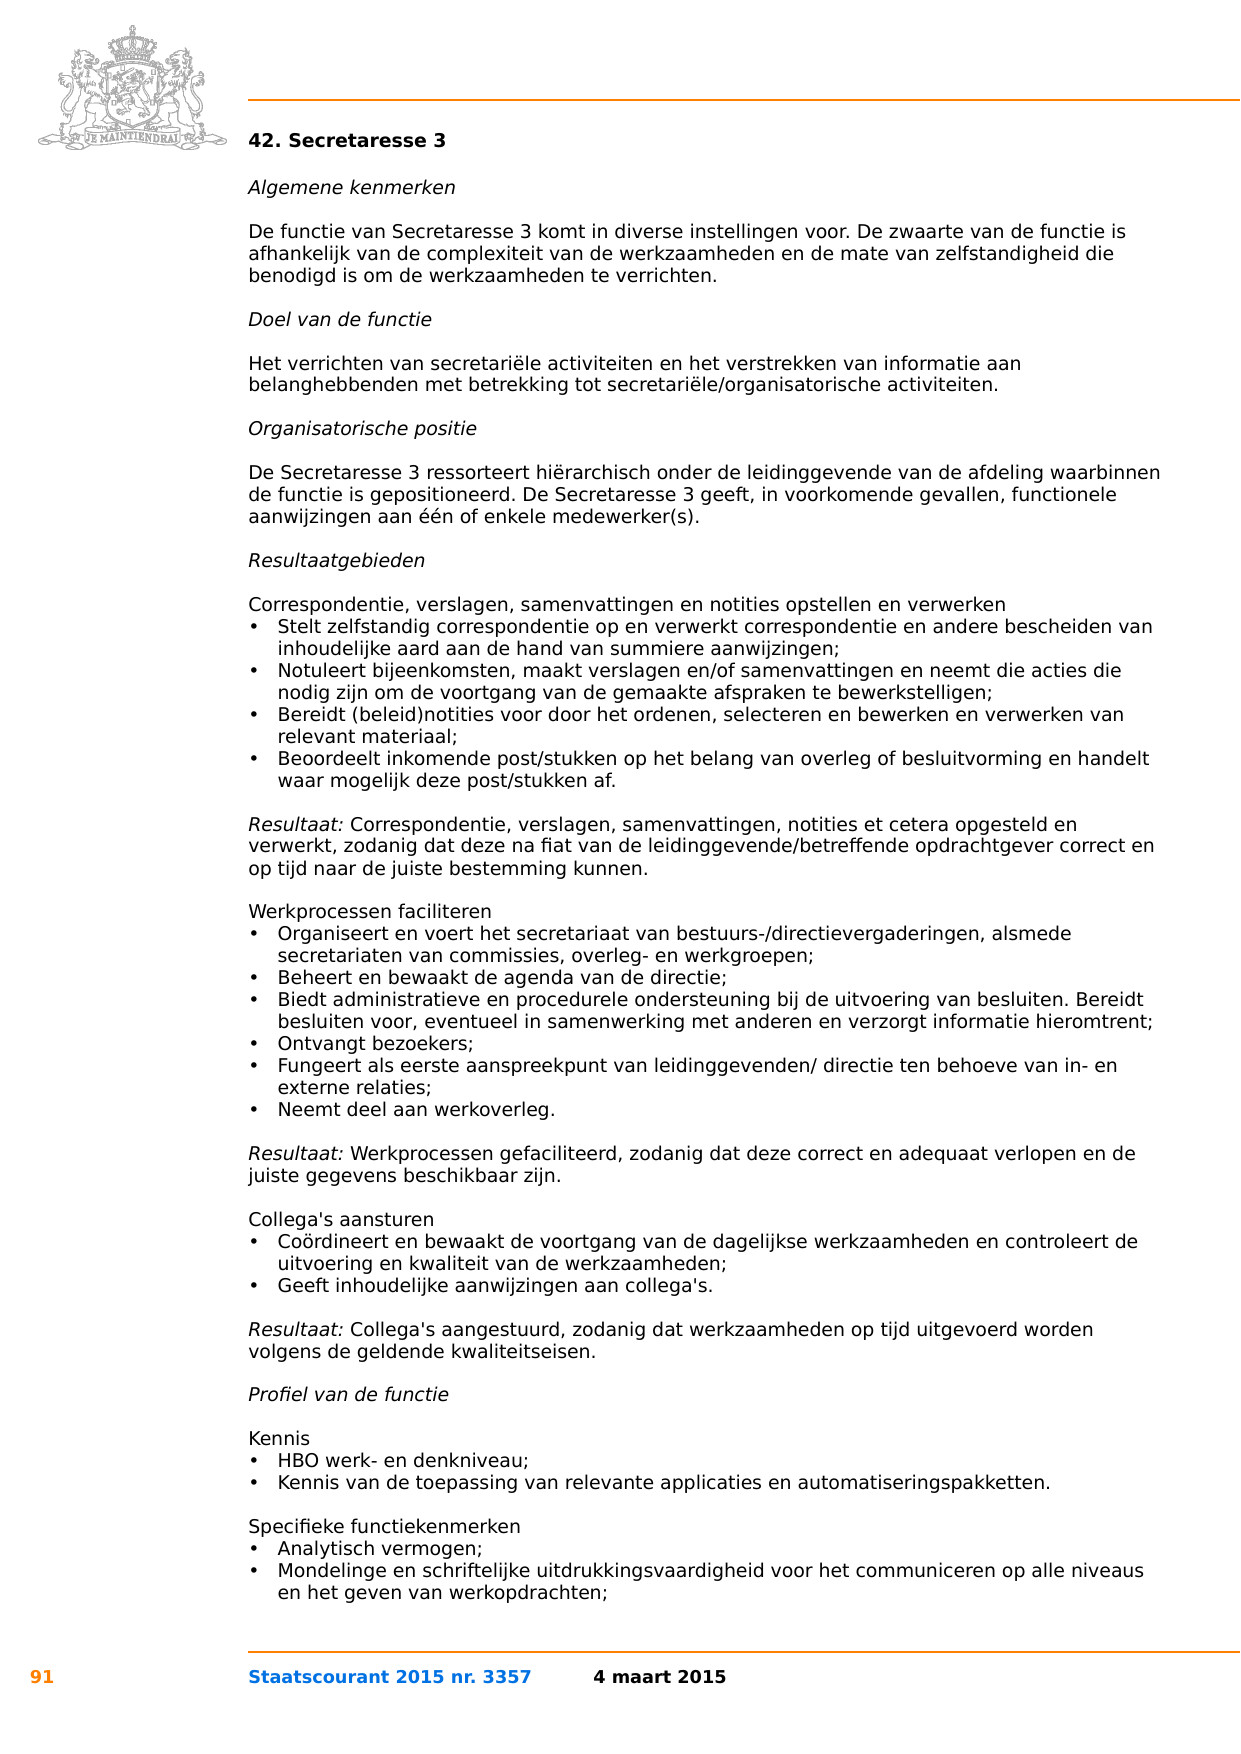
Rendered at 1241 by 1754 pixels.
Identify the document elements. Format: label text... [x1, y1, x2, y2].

text • Geeft inhoudelijke aanwijzingen aan collega's. [248, 1275, 1163, 1297]
picture [38, 25, 227, 150]
text • Bereidt (beleid)notities voor door het ordenen, selecteren en bewerken en verwerken van relevant materiaal; [248, 704, 1163, 748]
text • Stelt zelfstandig correspondentie op en verwerkt correspondentie en andere bescheiden van inhoudelijke aard aan de hand van summiere aanwijzingen; [248, 616, 1163, 660]
text • Mondelinge en schriftelijke uitdrukkingsvaardigheid voor het communiceren op alle niveaus en het geven van werkopdrachten; [248, 1560, 1163, 1604]
text • Organiseert en voert het secretariaat van bestuurs-/directievergaderingen, alsmede secretariaten van commissies, overleg- en werkgroepen; [248, 923, 1163, 967]
text • Notuleert bijeenkomsten, maakt verslagen en/of samenvattingen en neemt die acties die nodig zijn om de voortgang van de gemaakte afspraken te bewerkstelligen; [248, 660, 1163, 704]
text • Ontvangt bezoekers; [248, 1033, 1163, 1055]
text • Fungeert als eerste aanspreekpunt van leidinggevenden/ directie ten behoeve van in- en externe relaties; [248, 1055, 1163, 1099]
text De Secretaresse 3 ressorteert hiërarchisch onder de leidinggevende van de afdeling waarbinnen de functie is gepositioneerd. De Secretaresse 3 geeft, in voorkomende gevallen, functionele aanwijzingen aan één of enkele medewerker(s). [248, 462, 1163, 528]
text Resultaat: Werkprocessen gefaciliteerd, zodanig dat deze correct en adequaat verlopen en de juiste gegevens beschikbaar zijn. [248, 1143, 1163, 1187]
subtitle 42. Secretaresse 3 [248, 130, 1163, 152]
text Algemene kenmerken [248, 177, 1163, 199]
text • Biedt administratieve en procedurele ondersteuning bij de uitvoering van besluiten. Bereidt besluiten voor, eventueel in samenwerking met anderen en verzorgt informatie hieromtrent; [248, 989, 1163, 1033]
text • Beoordeelt inkomende post/stukken op het belang van overleg of besluitvorming en handelt waar mogelijk deze post/stukken af. [248, 748, 1163, 792]
text Profiel van de functie [248, 1384, 1163, 1406]
text • HBO werk- en denkniveau; [248, 1450, 1163, 1472]
text • Beheert en bewaakt de agenda van de directie; [248, 967, 1163, 989]
text Specifieke functiekenmerken [248, 1516, 1163, 1538]
text Werkprocessen faciliteren [248, 901, 1163, 923]
text Resultaat: Correspondentie, verslagen, samenvattingen, notities et cetera opgesteld en verwerkt, zodanig dat deze na fiat van de leidinggevende/betreffende opdrachtgever correct en op tijd naar de juiste bestemming kunnen. [248, 813, 1163, 879]
text Resultaatgebieden [248, 550, 1163, 572]
text • Analytisch vermogen; [248, 1538, 1163, 1560]
text • Coördineert en bewaakt de voortgang van de dagelijkse werkzaamheden en controleert de uitvoering en kwaliteit van de werkzaamheden; [248, 1231, 1163, 1275]
text Het verrichten van secretariële activiteiten en het verstrekken van informatie aan belanghebbenden met betrekking tot secretariële/organisatorische activiteiten. [248, 352, 1163, 396]
text Kennis [248, 1428, 1163, 1450]
text Organisatorische positie [248, 418, 1163, 440]
text Correspondentie, verslagen, samenvattingen en notities opstellen en verwerken [248, 594, 1163, 616]
text Collega's aansturen [248, 1209, 1163, 1231]
text • Kennis van de toepassing van relevante applicaties en automatiseringspakketten. [248, 1472, 1163, 1494]
text De functie van Secretaresse 3 komt in diverse instellingen voor. De zwaarte van de functie is afhankelijk van de complexiteit van de werkzaamheden en de mate van zelfstandigheid die benodigd is om de werkzaamheden te verrichten. [248, 221, 1163, 287]
text Doel van de functie [248, 308, 1163, 331]
text Resultaat: Collega's aangestuurd, zodanig dat werkzaamheden op tijd uitgevoerd worden volgens de geldende kwaliteitseisen. [248, 1318, 1163, 1362]
text • Neemt deel aan werkoverleg. [248, 1099, 1163, 1121]
